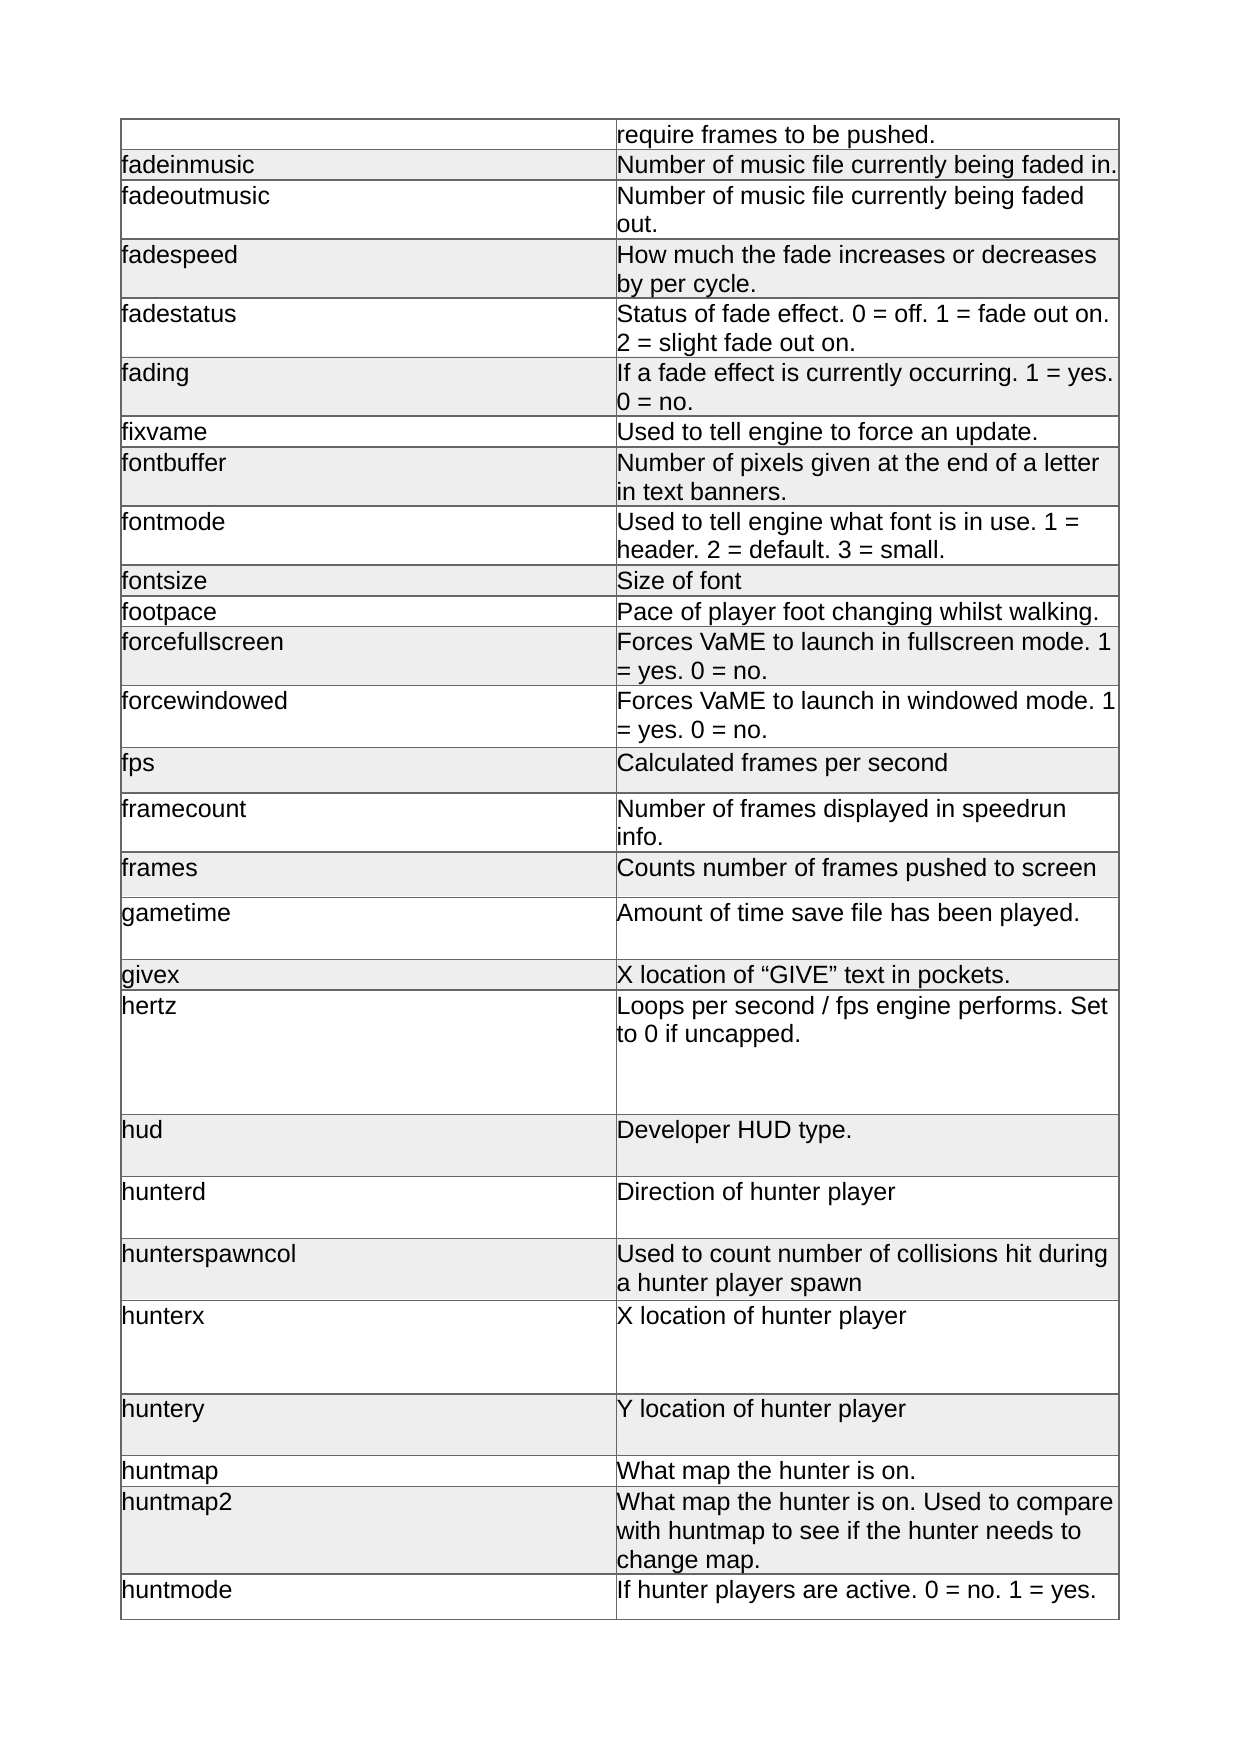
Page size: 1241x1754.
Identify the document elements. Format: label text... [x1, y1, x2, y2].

table_cell fadestatus [122, 299, 616, 356]
table_cell X location of hunter player [617, 1301, 1118, 1393]
table_cell framecount [122, 794, 616, 851]
table_cell Status of fade effect. 0 = off. 1 = fade out on. 2 = slight fade out on. [617, 299, 1118, 356]
table_cell If a fade effect is currently occurring. 1 = yes. 0 = no. [617, 358, 1118, 415]
table_cell Counts number of frames pushed to screen [617, 853, 1118, 896]
table_cell require frames to be pushed. [617, 120, 1118, 148]
table_cell forcefullscreen [122, 627, 616, 685]
table_cell Forces VaME to launch in windowed mode. 1 = yes. 0 = no. [617, 686, 1118, 747]
table_cell huntery [122, 1395, 616, 1455]
table_cell huntmode [122, 1575, 616, 1619]
table_cell givex [122, 960, 616, 989]
table_cell gametime [122, 898, 616, 958]
table_cell Calculated frames per second [617, 748, 1118, 792]
table_cell Used to count number of collisions hit during a hunter player spawn [617, 1239, 1118, 1299]
table_cell Number of music file currently being faded in. [617, 150, 1118, 179]
table_cell fontsize [122, 566, 616, 595]
table_cell hud [122, 1115, 616, 1176]
table_cell hunterx [122, 1301, 616, 1393]
table_cell Used to tell engine to force an update. [617, 417, 1118, 446]
table_cell Used to tell engine what font is in use. 1 = header. 2 = default. 3 = small. [617, 507, 1118, 564]
table_cell What map the hunter is on. [617, 1456, 1118, 1486]
table_cell hunterspawncol [122, 1239, 616, 1299]
table_cell fps [122, 748, 616, 792]
table_cell How much the fade increases or decreases by per cycle. [617, 240, 1118, 297]
table_cell huntmap [122, 1456, 616, 1486]
table_cell fadeoutmusic [122, 181, 616, 238]
table_cell Y location of hunter player [617, 1395, 1118, 1455]
table_cell X location of “GIVE” text in pockets. [617, 960, 1118, 989]
table_cell Direction of hunter player [617, 1177, 1118, 1238]
table_cell fontmode [122, 507, 616, 564]
table_cell hertz [122, 991, 616, 1114]
table_cell Number of frames displayed in speedrun info. [617, 794, 1118, 851]
table_cell Forces VaME to launch in fullscreen mode. 1 = yes. 0 = no. [617, 627, 1118, 685]
table_cell huntmap2 [122, 1487, 616, 1573]
table_cell footpace [122, 597, 616, 626]
table_cell forcewindowed [122, 686, 616, 747]
table_cell Loops per second / fps engine performs. Set to 0 if uncapped. [617, 991, 1118, 1114]
table_cell [122, 120, 616, 148]
table_cell Number of music file currently being faded out. [617, 181, 1118, 238]
table_cell Size of font [617, 566, 1118, 595]
table_cell fading [122, 358, 616, 415]
table_cell frames [122, 853, 616, 896]
table_cell Pace of player foot changing whilst walking. [617, 597, 1118, 626]
table_cell hunterd [122, 1177, 616, 1238]
table_cell Amount of time save file has been played. [617, 898, 1118, 958]
table_cell Number of pixels given at the end of a letter in text banners. [617, 448, 1118, 505]
table_cell fadeinmusic [122, 150, 616, 179]
table_cell If hunter players are active. 0 = no. 1 = yes. [617, 1575, 1118, 1619]
table_cell fontbuffer [122, 448, 616, 505]
table_cell fixvame [122, 417, 616, 446]
table_cell What map the hunter is on. Used to compare with huntmap to see if the hunter needs to change map. [617, 1487, 1118, 1573]
table_cell Developer HUD type. [617, 1115, 1118, 1176]
table_cell fadespeed [122, 240, 616, 297]
